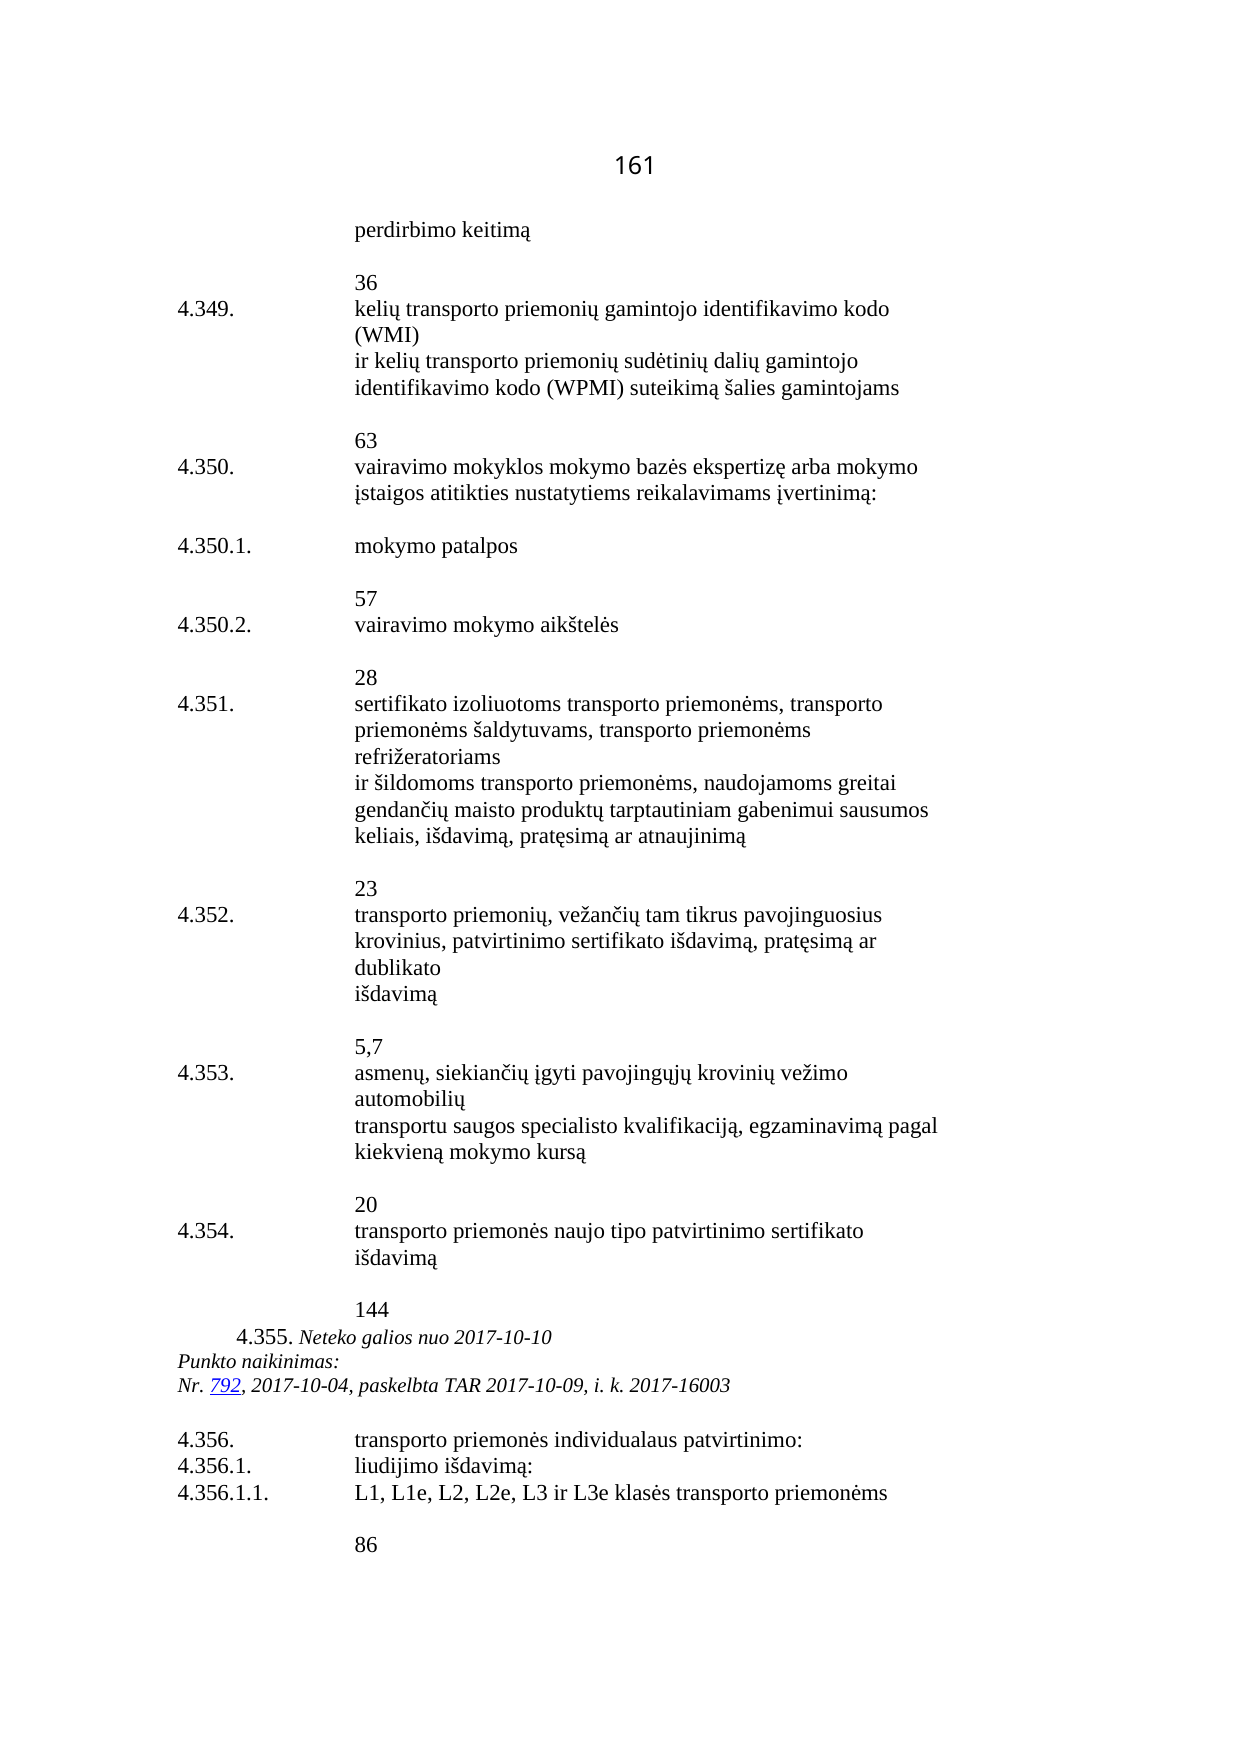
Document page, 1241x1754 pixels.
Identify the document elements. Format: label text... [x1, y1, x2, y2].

text 4.356.1.1. L1, L1e, L2, L2e, L3 ir L3e klasės transporto priemonėms 86 [177, 1479, 892, 1558]
text 4.356. transporto priemonės individualaus patvirtinimo: [177, 1426, 892, 1452]
text 4.353. asmenų, siekiančių įgyti pavojingųjų krovinių vežimo automobilių [177, 1059, 945, 1112]
text Punkto naikinimas: [177, 1349, 1093, 1373]
text identifikavimo kodo (WPMI) suteikimą šalies gamintojams 63 [354, 374, 945, 453]
text perdirbimo keitimą 36 [354, 216, 945, 295]
text 4.355. Neteko galios nuo 2017-10-10 [177, 1323, 1093, 1349]
text įstaigos atitikties nustatytiems reikalavimams įvertinimą: [354, 479, 945, 532]
text 4.350. vairavimo mokyklos mokymo bazės ekspertizę arba mokymo [177, 453, 945, 479]
text krovinius, patvirtinimo sertifikato išdavimą, pratęsimą ar dublikato [354, 927, 945, 980]
text 4.350.1. mokymo patalpos 57 [177, 532, 945, 611]
text Nr. 792, 2017-10-04, paskelbta TAR 2017-10-09, i. k. 2017-16003 [177, 1373, 1093, 1397]
text keliais, išdavimą, pratęsimą ar atnaujinimą 23 [354, 822, 945, 901]
text 4.349. kelių transporto priemonių gamintojo identifikavimo kodo (WMI) [177, 295, 945, 348]
text išdavimą 5,7 [354, 980, 945, 1059]
text 4.350.2. vairavimo mokymo aikštelės 28 [177, 611, 945, 690]
text 4.356.1. liudijimo išdavimą: [177, 1452, 892, 1479]
text transportu saugos specialisto kvalifikaciją, egzaminavimą pagal [354, 1112, 945, 1138]
text ir kelių transporto priemonių sudėtinių dalių gamintojo [354, 348, 945, 374]
text priemonėms šaldytuvams, transporto priemonėms refrižeratoriams [354, 717, 945, 769]
text 4.352. transporto priemonių, vežančių tam tikrus pavojinguosius [177, 901, 945, 927]
text gendančių maisto produktų tarptautiniam gabenimui sausumos [354, 796, 945, 822]
text 4.351. sertifikato izoliuotoms transporto priemonėms, transporto [177, 690, 945, 717]
text 4.354. transporto priemonės naujo tipo patvirtinimo sertifikato išdavimą 144 [177, 1217, 945, 1323]
text ir šildomoms transporto priemonėms, naudojamoms greitai [354, 769, 945, 796]
text kiekvieną mokymo kursą 20 [354, 1138, 945, 1217]
